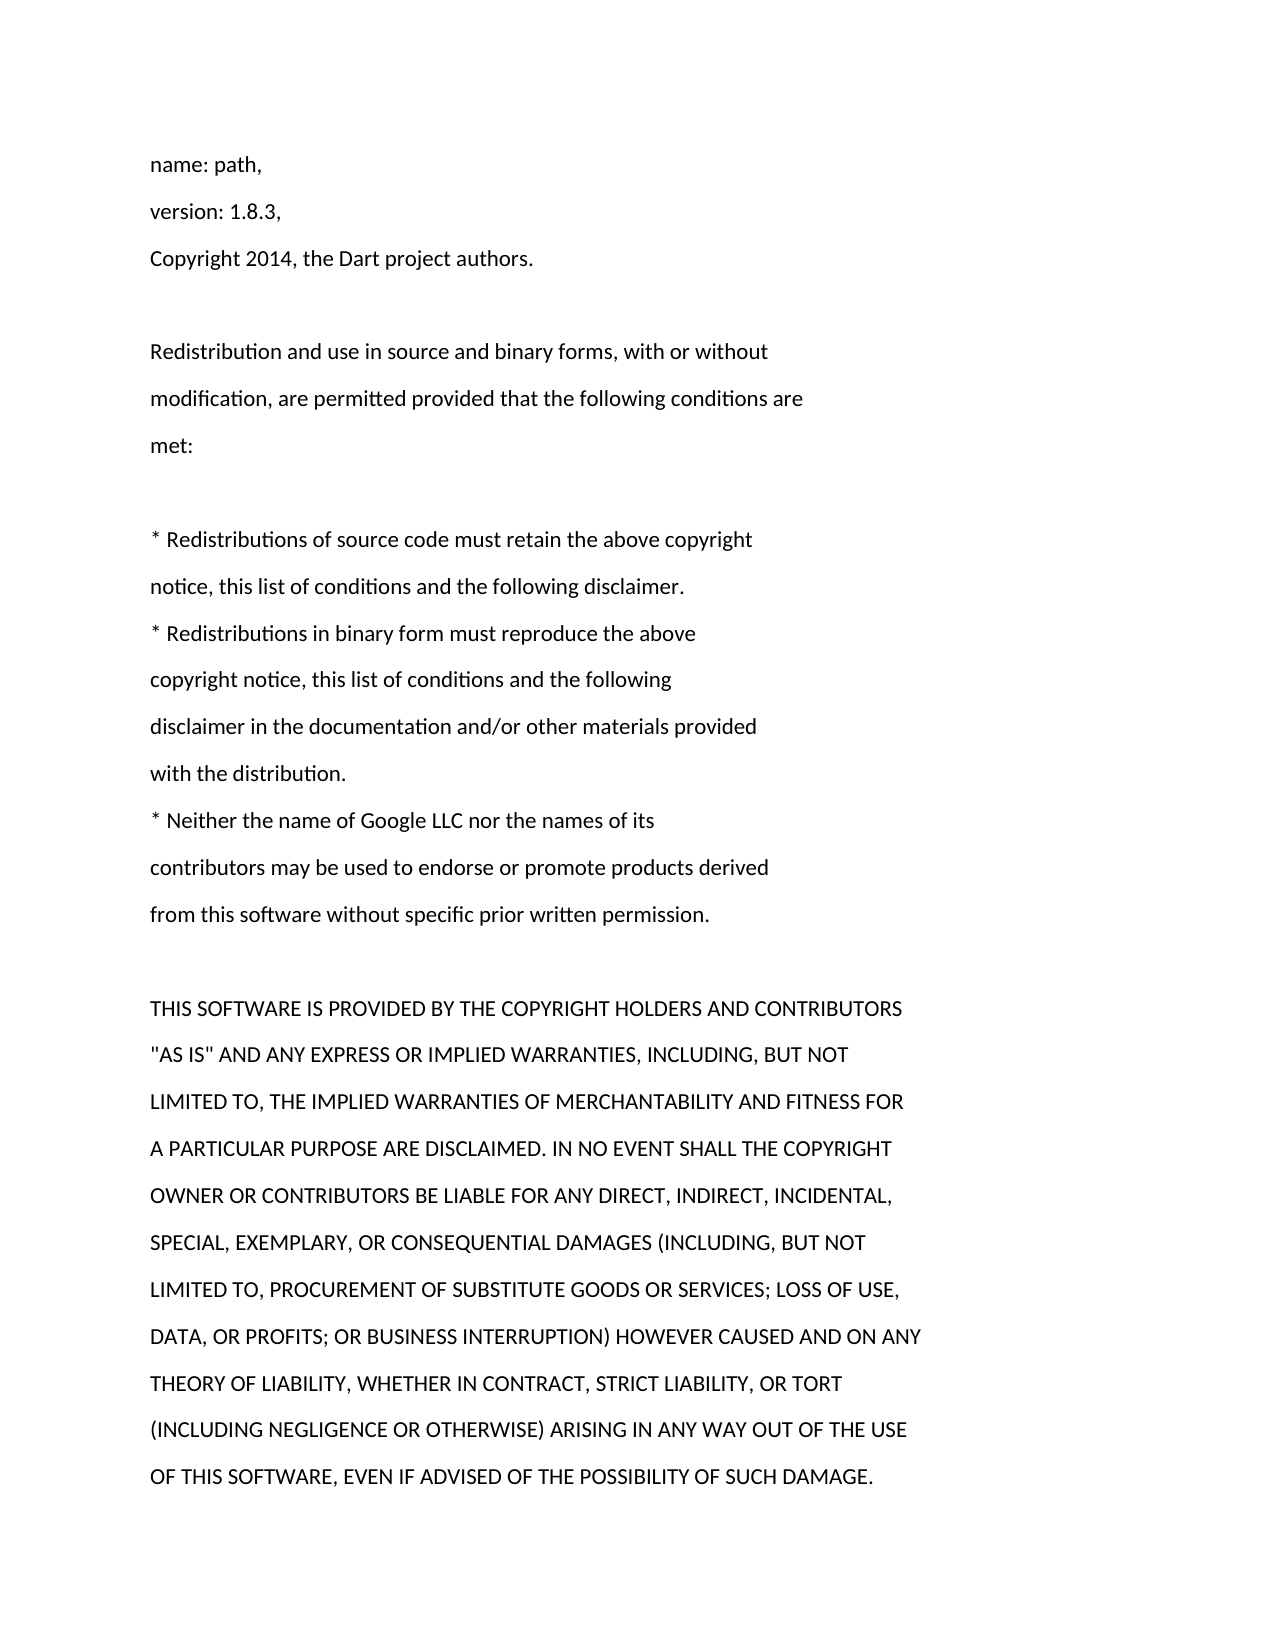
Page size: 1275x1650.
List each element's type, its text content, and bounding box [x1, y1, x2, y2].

text "AS IS" AND ANY EXPRESS OR IMPLIED WARRANTIES, INCLUDING, BUT NOT [150, 1041, 1125, 1069]
text THEORY OF LIABILITY, WHETHER IN CONTRACT, STRICT LIABILITY, OR TORT [150, 1369, 1125, 1397]
text * Redistributions of source code must retain the above copyright [150, 525, 1125, 553]
text A PARTICULAR PURPOSE ARE DISCLAIMED. IN NO EVENT SHALL THE COPYRIGHT [150, 1134, 1125, 1162]
text LIMITED TO, THE IMPLIED WARRANTIES OF MERCHANTABILITY AND FITNESS FOR [150, 1087, 1125, 1116]
text LIMITED TO, PROCUREMENT OF SUBSTITUTE GOODS OR SERVICES; LOSS OF USE, [150, 1275, 1125, 1303]
text Copyright 2014, the Dart project authors. [150, 244, 1125, 272]
text THIS SOFTWARE IS PROVIDED BY THE COPYRIGHT HOLDERS AND CONTRIBUTORS [150, 994, 1125, 1022]
text * Redistributions in binary form must reproduce the above [150, 619, 1125, 647]
text modification, are permitted provided that the following conditions are [150, 384, 1125, 412]
text DATA, OR PROFITS; OR BUSINESS INTERRUPTION) HOWEVER CAUSED AND ON ANY [150, 1322, 1125, 1350]
text Redistribution and use in source and binary forms, with or without [150, 337, 1125, 366]
text contributors may be used to endorse or promote products derived [150, 853, 1125, 881]
text (INCLUDING NEGLIGENCE OR OTHERWISE) ARISING IN ANY WAY OUT OF THE USE [150, 1416, 1125, 1444]
text OF THIS SOFTWARE, EVEN IF ADVISED OF THE POSSIBILITY OF SUCH DAMAGE. [150, 1462, 1125, 1491]
text OWNER OR CONTRIBUTORS BE LIABLE FOR ANY DIRECT, INDIRECT, INCIDENTAL, [150, 1181, 1125, 1209]
text copyright notice, this list of conditions and the following [150, 666, 1125, 694]
text name: path, [150, 150, 1125, 178]
text version: 1.8.3, [150, 197, 1125, 225]
text disclaimer in the documentation and/or other materials provided [150, 712, 1125, 741]
text met: [150, 431, 1125, 459]
text with the distribution. [150, 759, 1125, 787]
text SPECIAL, EXEMPLARY, OR CONSEQUENTIAL DAMAGES (INCLUDING, BUT NOT [150, 1228, 1125, 1256]
text notice, this list of conditions and the following disclaimer. [150, 572, 1125, 600]
text from this software without specific prior written permission. [150, 900, 1125, 928]
text * Neither the name of Google LLC nor the names of its [150, 806, 1125, 834]
